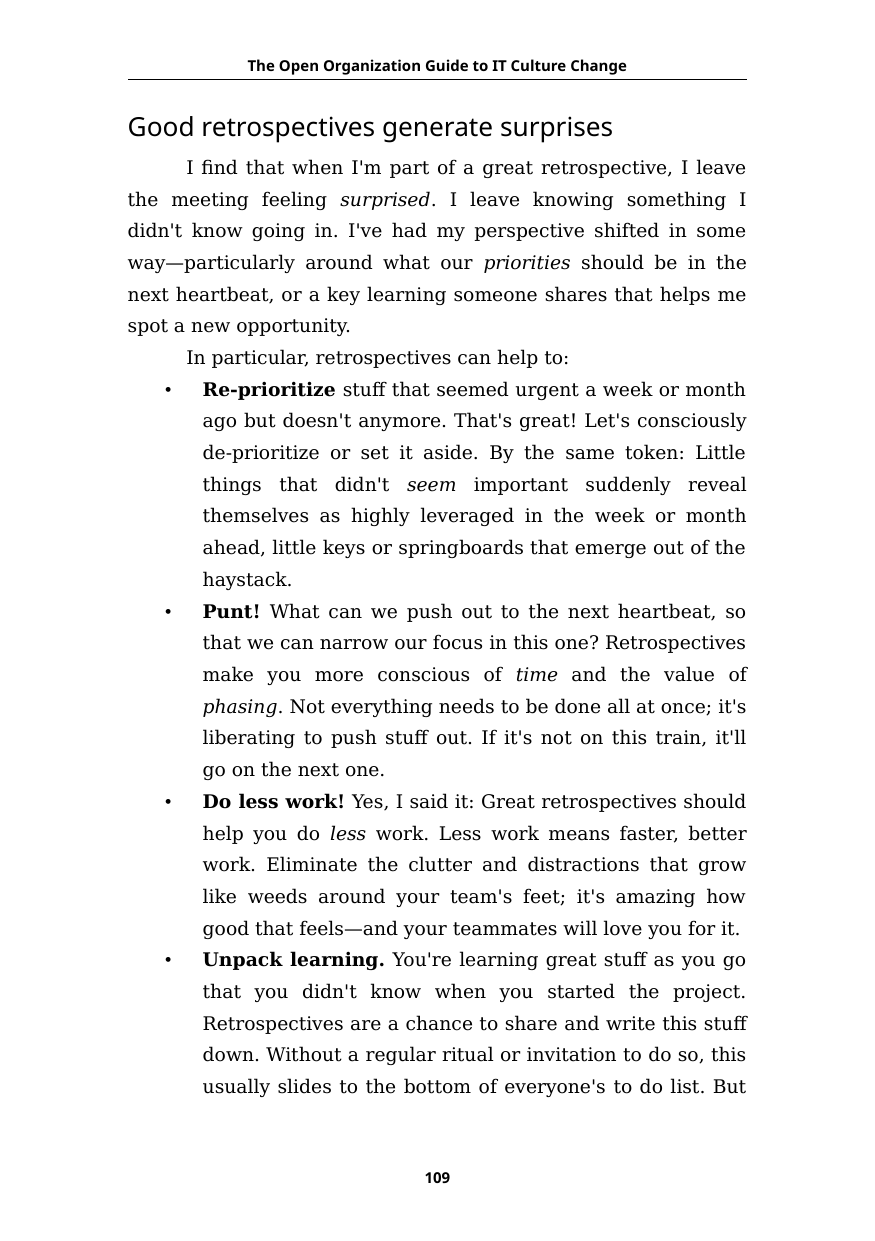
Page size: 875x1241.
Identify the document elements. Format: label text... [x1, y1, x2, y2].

text I find that when I'm part of a great retrospective, I leave the meeting feeling surprised. I leave knowing something I didn't know going in. I've had my perspective shifted in some way—particularly around what our priorities should be in the next heartbeat, or a key learning someone shares that helps me spot a new opportunity. [127, 157, 747, 337]
text In particular, retrospectives can help to: [127, 347, 747, 369]
list Unpack learning. You're learning great stuff as you go that you didn't know when you started the project. Retrospectives are a chance to share and write this stuff down. Without a regular ritual or invitation to do so, this usually slides to the bottom of everyone's to do list. But [165, 949, 747, 1098]
list Do less work! Yes, I said it: Great retrospectives should help you do less work. Less work means faster, better work. Eliminate the clutter and distractions that grow like weeds around your team's feet; it's amazing how good that feels—and your teammates will love you for it. [165, 791, 747, 939]
subtitle Good retrospectives generate surprises [127, 109, 747, 144]
list Re-prioritize stuff that seemed urgent a week or month ago but doesn't anymore. That's great! Let's consciously de-prioritize or set it aside. By the same token: Little things that didn't seem important suddenly reveal themselves as highly leveraged in the week or month ahead, little keys or springboards that emerge out of the haystack. [165, 379, 747, 591]
list Punt! What can we push out to the next heartbeat, so that we can narrow our focus in this one? Retrospectives make you more conscious of time and the value of phasing. Not everything needs to be done all at once; it's liberating to push stuff out. If it's not on this train, it'll go on the next one. [165, 601, 747, 781]
